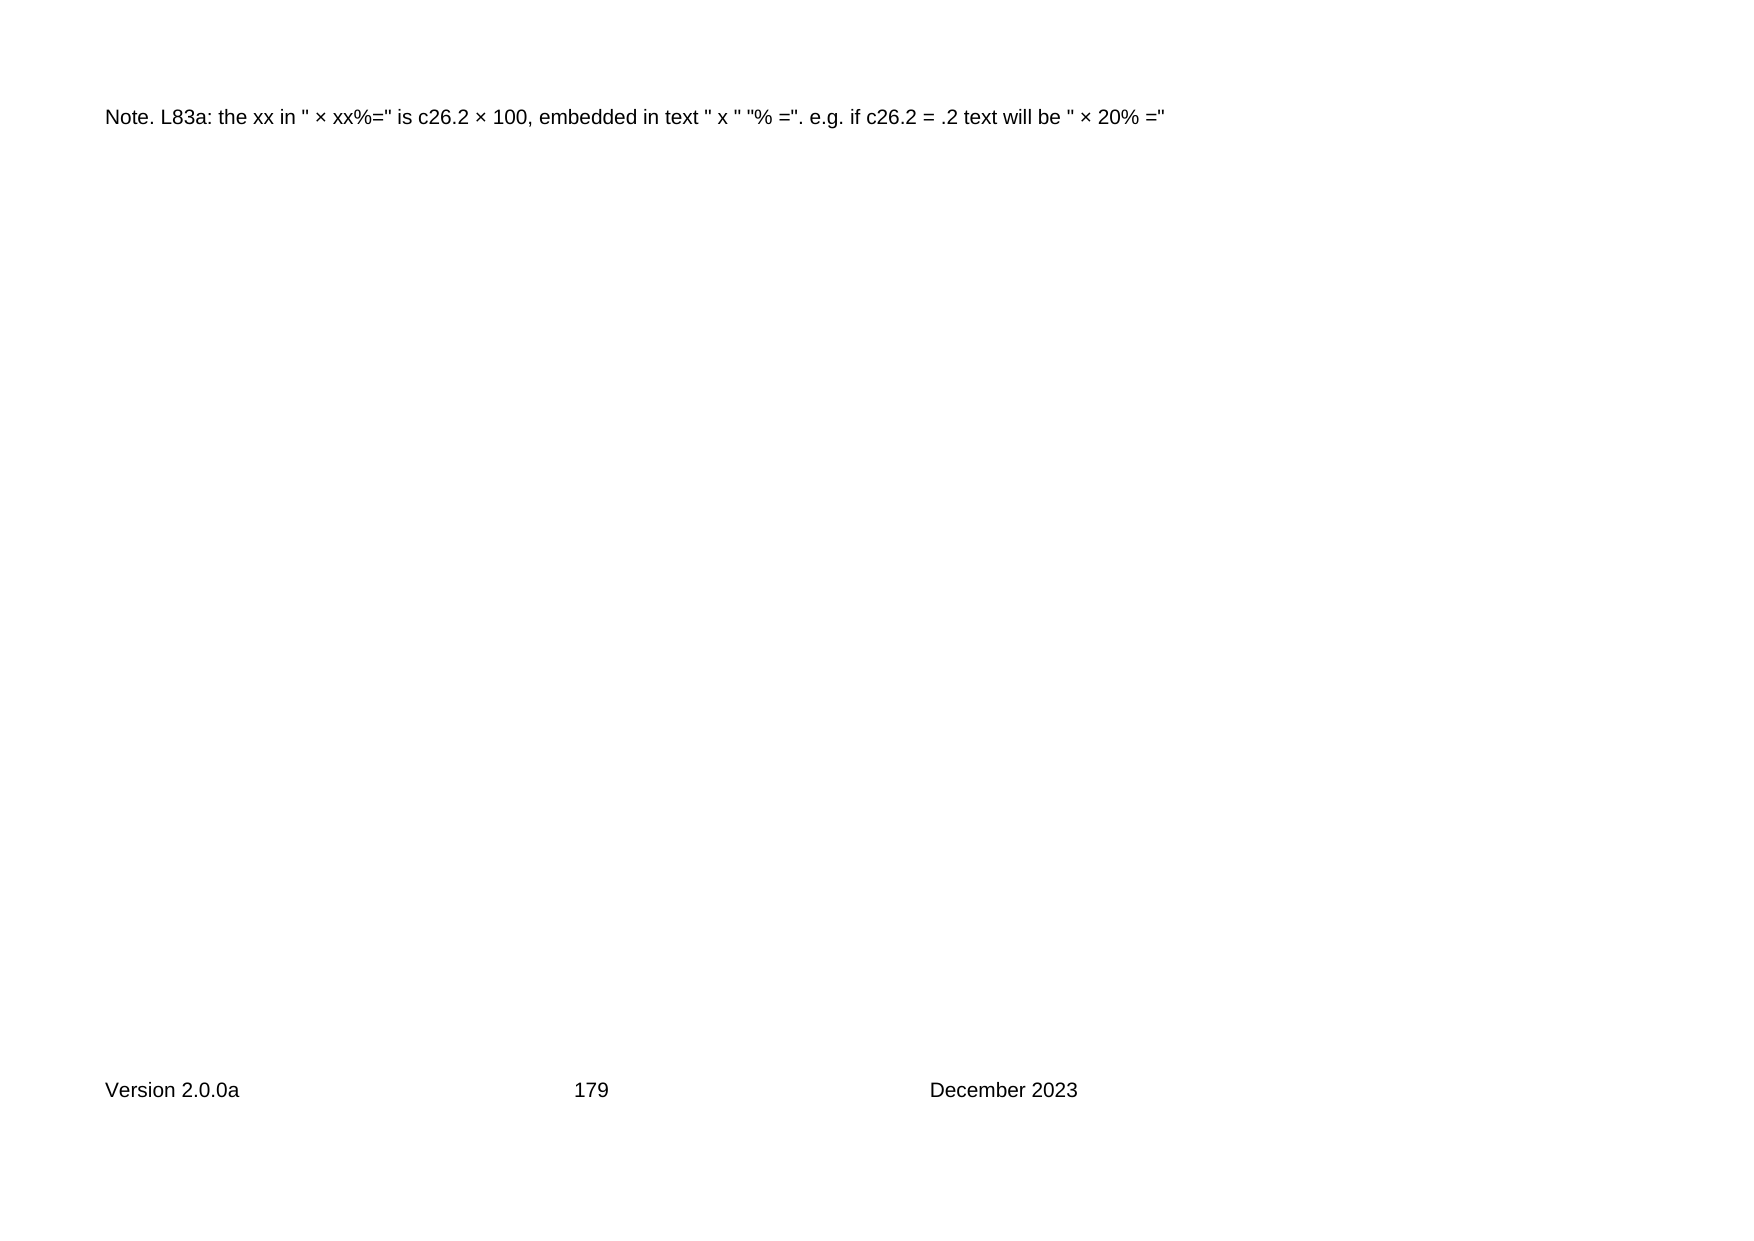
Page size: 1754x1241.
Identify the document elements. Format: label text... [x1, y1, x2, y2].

text Note. L83a: the xx in " × xx%=" is c26.2 × 100, embedded in text " x " "% =". e.g. if c26.2 = .2 text will be " × 20% =" [105, 105, 1625, 129]
